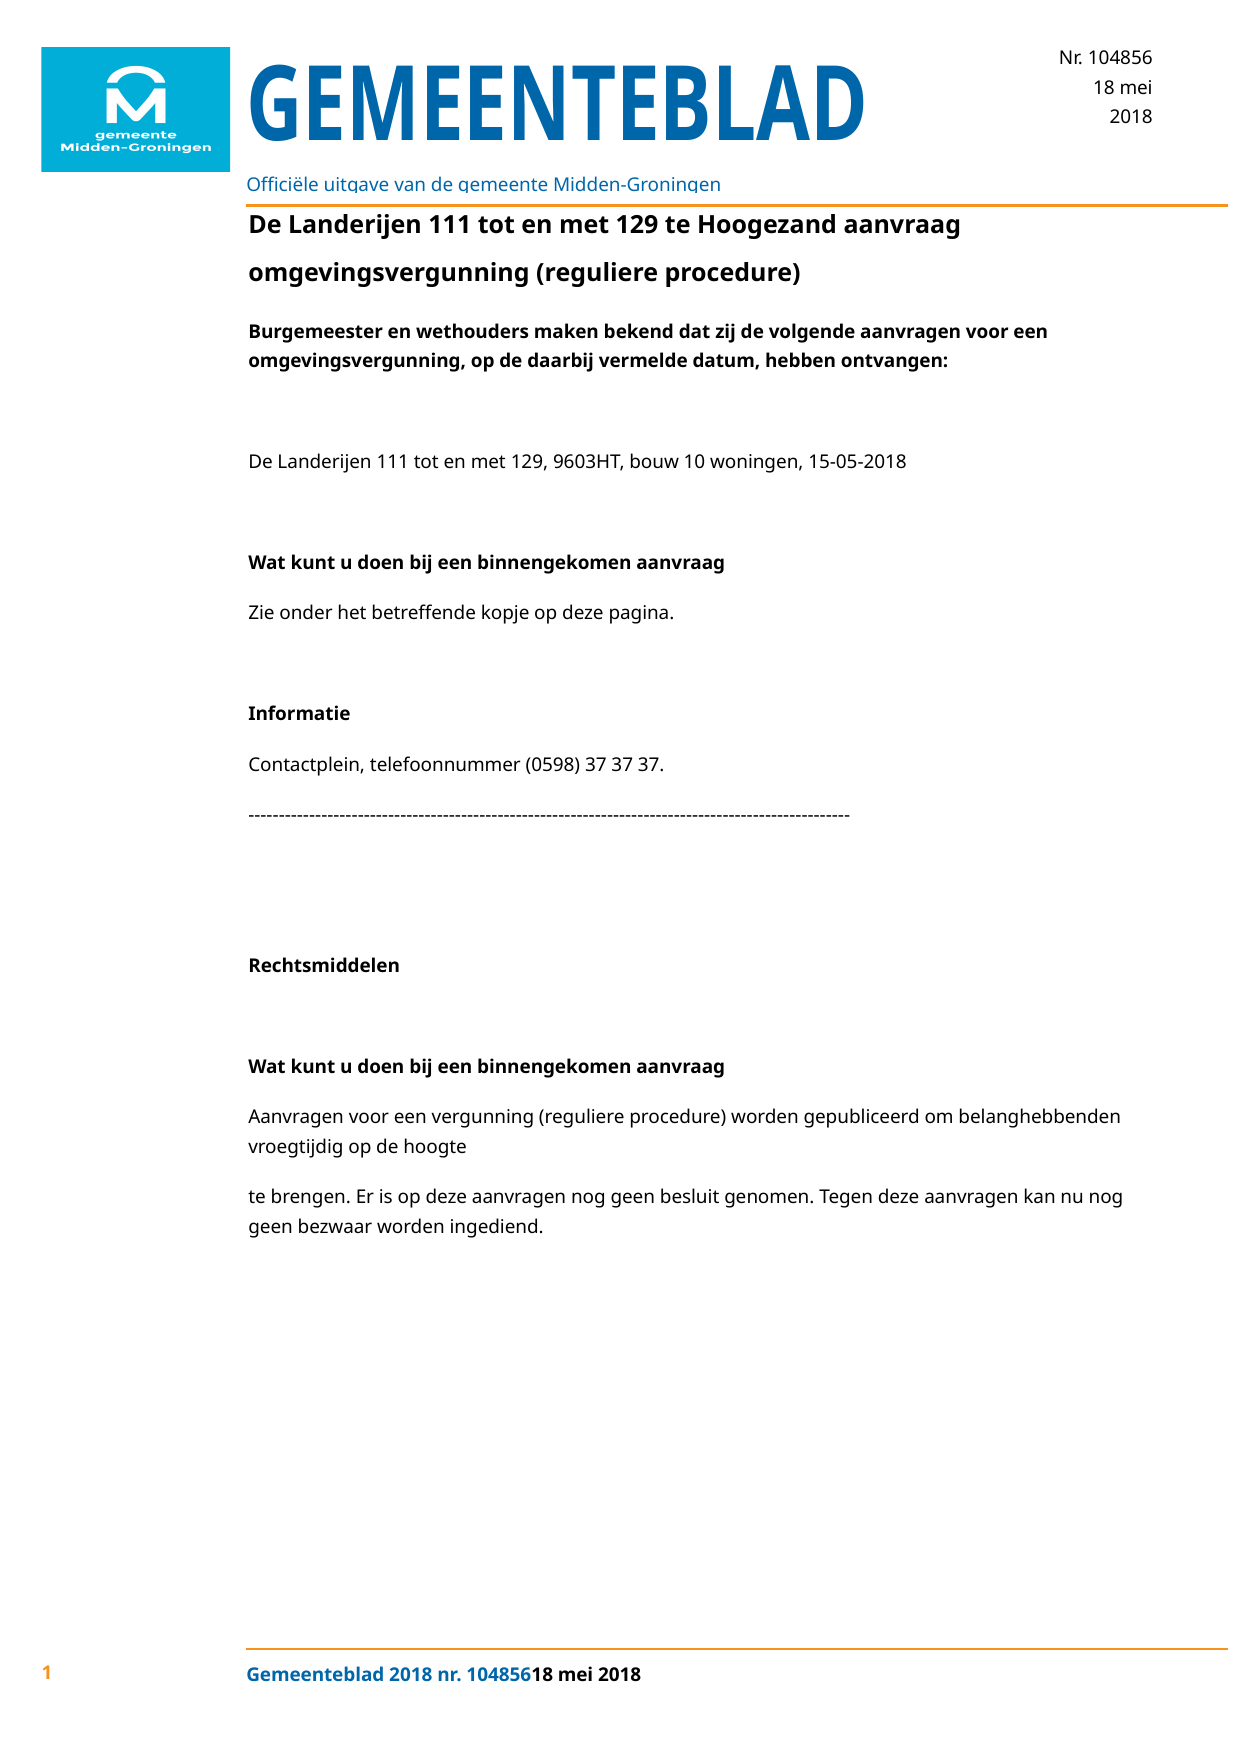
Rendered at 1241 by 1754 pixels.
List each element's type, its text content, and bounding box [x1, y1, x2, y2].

text Contactplein, telefoonnummer (0598) 37 37 37. [248, 751, 1152, 777]
text De Landerijen 111 tot en met 129, 9603HT, bouw 10 woningen, 15-05-2018 [248, 448, 1152, 474]
text Wat kunt u doen bij een binnengekomen aanvraag [248, 1053, 1152, 1079]
picture [107, 89, 165, 122]
text Burgemeester en wethouders maken bekend dat zij de volgende aanvragen voor een omgevingsvergunning, op de daarbij vermelde datum, hebben ontvangen: [248, 318, 1152, 373]
text Aanvragen voor een vergunning (reguliere procedure) worden gepubliceerd om belanghebbenden vroegtijdig op de hoogte [248, 1104, 1152, 1159]
text te brengen. Er is op deze aanvragen nog geen besluit genomen. Tegen deze aanvragen kan nu nog geen bezwaar worden ingediend. [248, 1184, 1152, 1239]
text --------------------------------------------------------------------------------------------------- [248, 801, 1152, 827]
text Rechtsmiddelen [248, 952, 1152, 978]
text Informatie [248, 700, 1152, 726]
text Wat kunt u doen bij een binnengekomen aanvraag [248, 549, 1152, 575]
picture [184, 146, 190, 153]
text Zie onder het betreffende kopje op deze pagina. [248, 599, 1152, 625]
text De Landerijen 111 tot en met 129 te Hoogezand aanvraag omgevingsvergunning (reguliere procedure) [248, 207, 1152, 288]
picture [108, 66, 164, 82]
